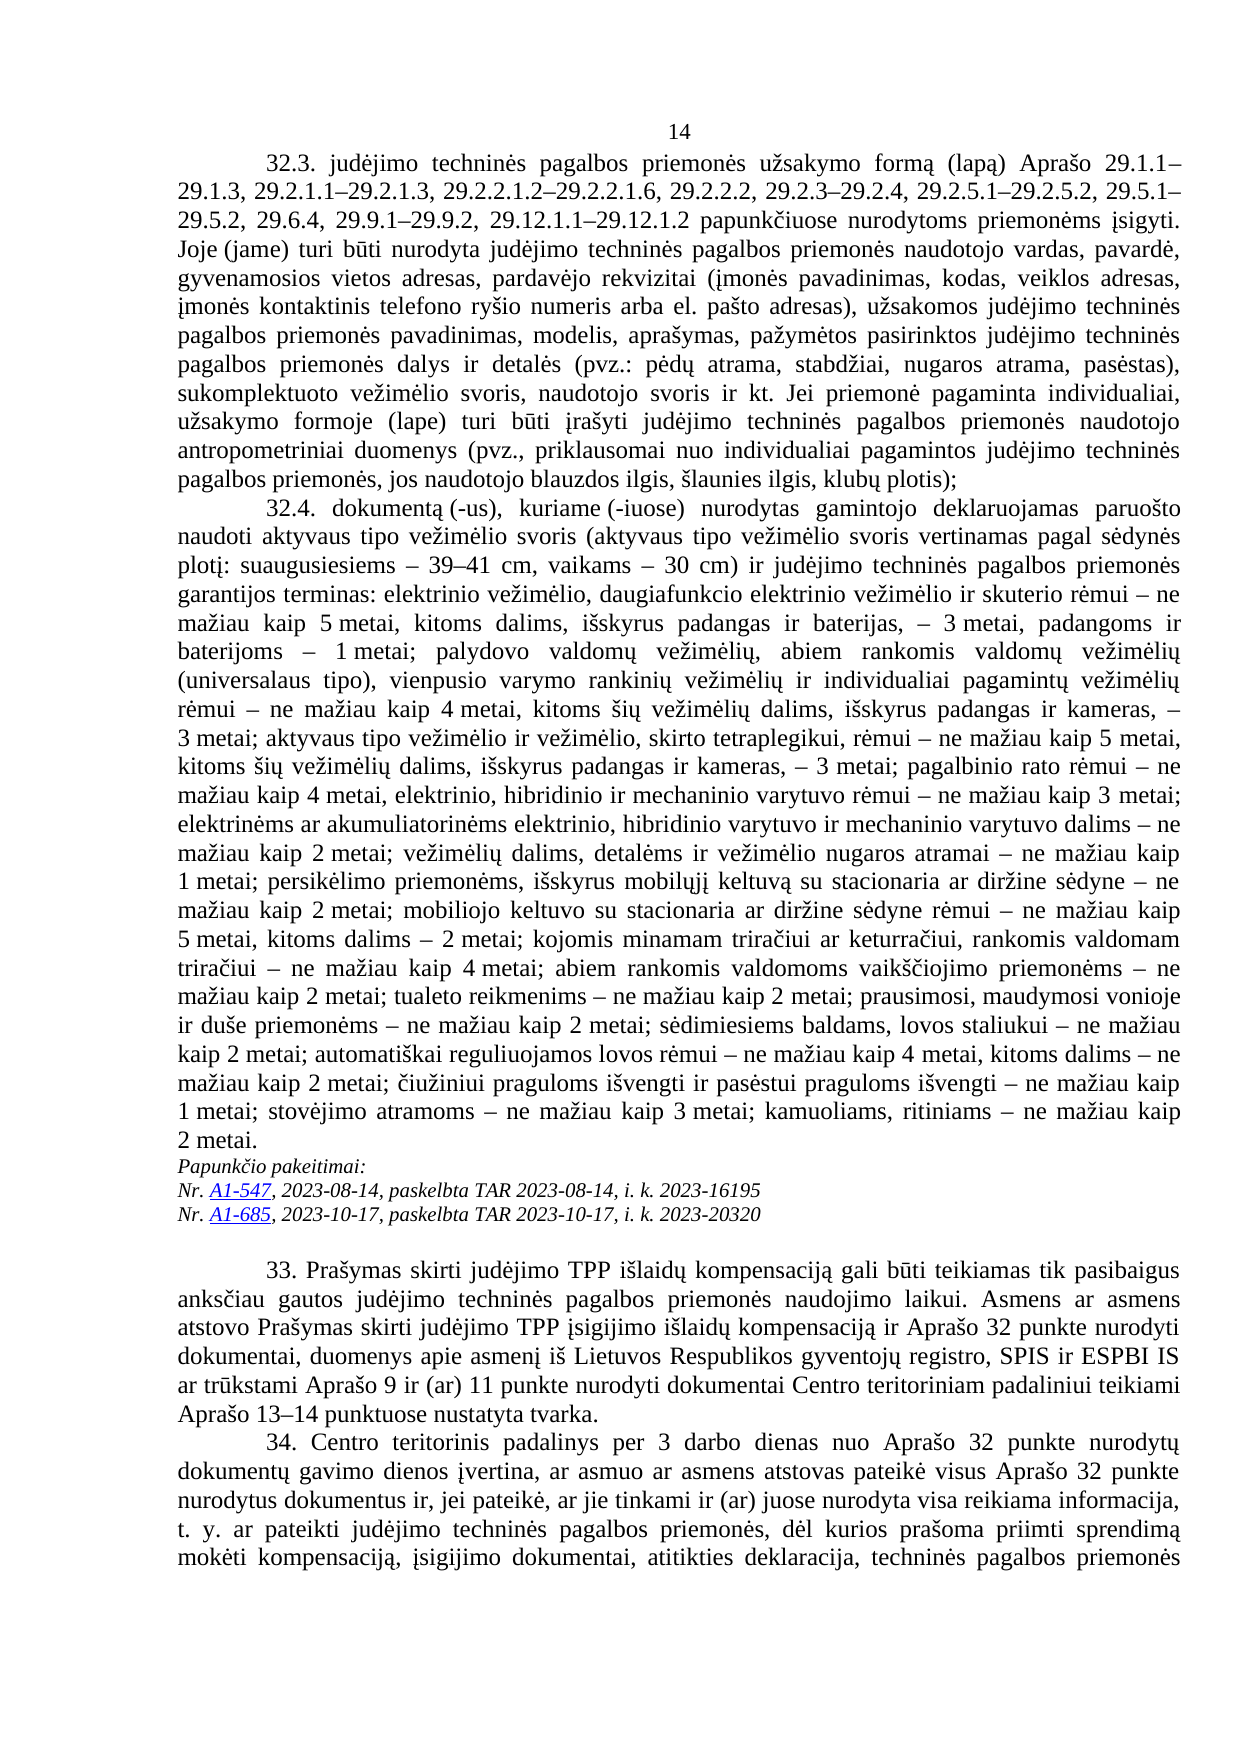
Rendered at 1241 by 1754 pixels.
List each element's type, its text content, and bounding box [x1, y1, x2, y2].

text Nr. A1-685, 2023-10-17, paskelbta TAR 2023-10-17, i. k. 2023-20320 [177, 1202, 1181, 1226]
text 34. Centro teritorinis padalinys per 3 darbo dienas nuo Aprašo 32 punkte nurodytų dokumentų gavimo dienos įvertina, ar asmuo ar asmens atstovas pateikė visus Aprašo 32 punkte nurodytus dokumentus ir, jei pateikė, ar jie tinkami ir (ar) juose nurodyta visa reikiama informacija, t. y. ar pateikti judėjimo techninės pagalbos priemonės, dėl kurios prašoma priimti sprendimą mokėti kompensaciją, įsigijimo dokumentai, atitikties deklaracija, techninės pagalbos priemonės [177, 1427, 1181, 1571]
text Nr. A1-547, 2023-08-14, paskelbta TAR 2023-08-14, i. k. 2023-16195 [177, 1178, 1181, 1202]
text 32.4. dokumentą (-us), kuriame (-iuose) nurodytas gamintojo deklaruojamas paruošto naudoti aktyvaus tipo vežimėlio svoris (aktyvaus tipo vežimėlio svoris vertinamas pagal sėdynės plotį: suaugusiesiems – 39–41 cm, vaikams – 30 cm) ir judėjimo techninės pagalbos priemonės garantijos terminas: elektrinio vežimėlio, daugiafunkcio elektrinio vežimėlio ir skuterio rėmui – ne mažiau kaip 5 metai, kitoms dalims, išskyrus padangas ir baterijas, – 3 metai, padangoms ir baterijoms – 1 metai; palydovo valdomų vežimėlių, abiem rankomis valdomų vežimėlių (universalaus tipo), vienpusio varymo rankinių vežimėlių ir individualiai pagamintų vežimėlių rėmui – ne mažiau kaip 4 metai, kitoms šių vežimėlių dalims, išskyrus padangas ir kameras, – 3 metai; aktyvaus tipo vežimėlio ir vežimėlio, skirto tetraplegikui, rėmui – ne mažiau kaip 5 metai, kitoms šių vežimėlių dalims, išskyrus padangas ir kameras, – 3 metai; pagalbinio rato rėmui – ne mažiau kaip 4 metai, elektrinio, hibridinio ir mechaninio varytuvo rėmui – ne mažiau kaip 3 metai; elektrinėms ar akumuliatorinėms elektrinio, hibridinio varytuvo ir mechaninio varytuvo dalims – ne mažiau kaip 2 metai; vežimėlių dalims, detalėms ir vežimėlio nugaros atramai – ne mažiau kaip 1 metai; persikėlimo priemonėms, išskyrus mobilųjį keltuvą su stacionaria ar diržine sėdyne – ne mažiau kaip 2 metai; mobiliojo keltuvo su stacionaria ar diržine sėdyne rėmui – ne mažiau kaip 5 metai, kitoms dalims – 2 metai; kojomis minamam triračiui ar keturračiui, rankomis valdomam triračiui – ne mažiau kaip 4 metai; abiem rankomis valdomoms vaikščiojimo priemonėms – ne mažiau kaip 2 metai; tualeto reikmenims – ne mažiau kaip 2 metai; prausimosi, maudymosi vonioje ir duše priemonėms – ne mažiau kaip 2 metai; sėdimiesiems baldams, lovos staliukui – ne mažiau kaip 2 metai; automatiškai reguliuojamos lovos rėmui – ne mažiau kaip 4 metai, kitoms dalims – ne mažiau kaip 2 metai; čiužiniui praguloms išvengti ir pasėstui praguloms išvengti – ne mažiau kaip 1 metai; stovėjimo atramoms – ne mažiau kaip 3 metai; kamuoliams, ritiniams – ne mažiau kaip 2 metai. [177, 493, 1181, 1154]
text 32.3. judėjimo techninės pagalbos priemonės užsakymo formą (lapą) Aprašo 29.1.1–29.1.3, 29.2.1.1–29.2.1.3, 29.2.2.1.2–29.2.2.1.6, 29.2.2.2, 29.2.3–29.2.4, 29.2.5.1–29.2.5.2, 29.5.1–29.5.2, 29.6.4, 29.9.1–29.9.2, 29.12.1.1–29.12.1.2 papunkčiuose nurodytoms priemonėms įsigyti. Joje (jame) turi būti nurodyta judėjimo techninės pagalbos priemonės naudotojo vardas, pavardė, gyvenamosios vietos adresas, pardavėjo rekvizitai (įmonės pavadinimas, kodas, veiklos adresas, įmonės kontaktinis telefono ryšio numeris arba el. pašto adresas), užsakomos judėjimo techninės pagalbos priemonės pavadinimas, modelis, aprašymas, pažymėtos pasirinktos judėjimo techninės pagalbos priemonės dalys ir detalės (pvz.: pėdų atrama, stabdžiai, nugaros atrama, pasėstas), sukomplektuoto vežimėlio svoris, naudotojo svoris ir kt. Jei priemonė pagaminta individualiai, užsakymo formoje (lape) turi būti įrašyti judėjimo techninės pagalbos priemonės naudotojo antropometriniai duomenys (pvz., priklausomai nuo individualiai pagamintos judėjimo techninės pagalbos priemonės, jos naudotojo blauzdos ilgis, šlaunies ilgis, klubų plotis); [177, 148, 1181, 493]
text 33. Prašymas skirti judėjimo TPP išlaidų kompensaciją gali būti teikiamas tik pasibaigus anksčiau gautos judėjimo techninės pagalbos priemonės naudojimo laikui. Asmens ar asmens atstovo Prašymas skirti judėjimo TPP įsigijimo išlaidų kompensaciją ir Aprašo 32 punkte nurodyti dokumentai, duomenys apie asmenį iš Lietuvos Respublikos gyventojų registro, SPIS ir ESPBI IS ar trūkstami Aprašo 9 ir (ar) 11 punkte nurodyti dokumentai Centro teritoriniam padaliniui teikiami Aprašo 13–14 punktuose nustatyta tvarka. [177, 1255, 1181, 1427]
text Papunkčio pakeitimai: [177, 1154, 1181, 1178]
